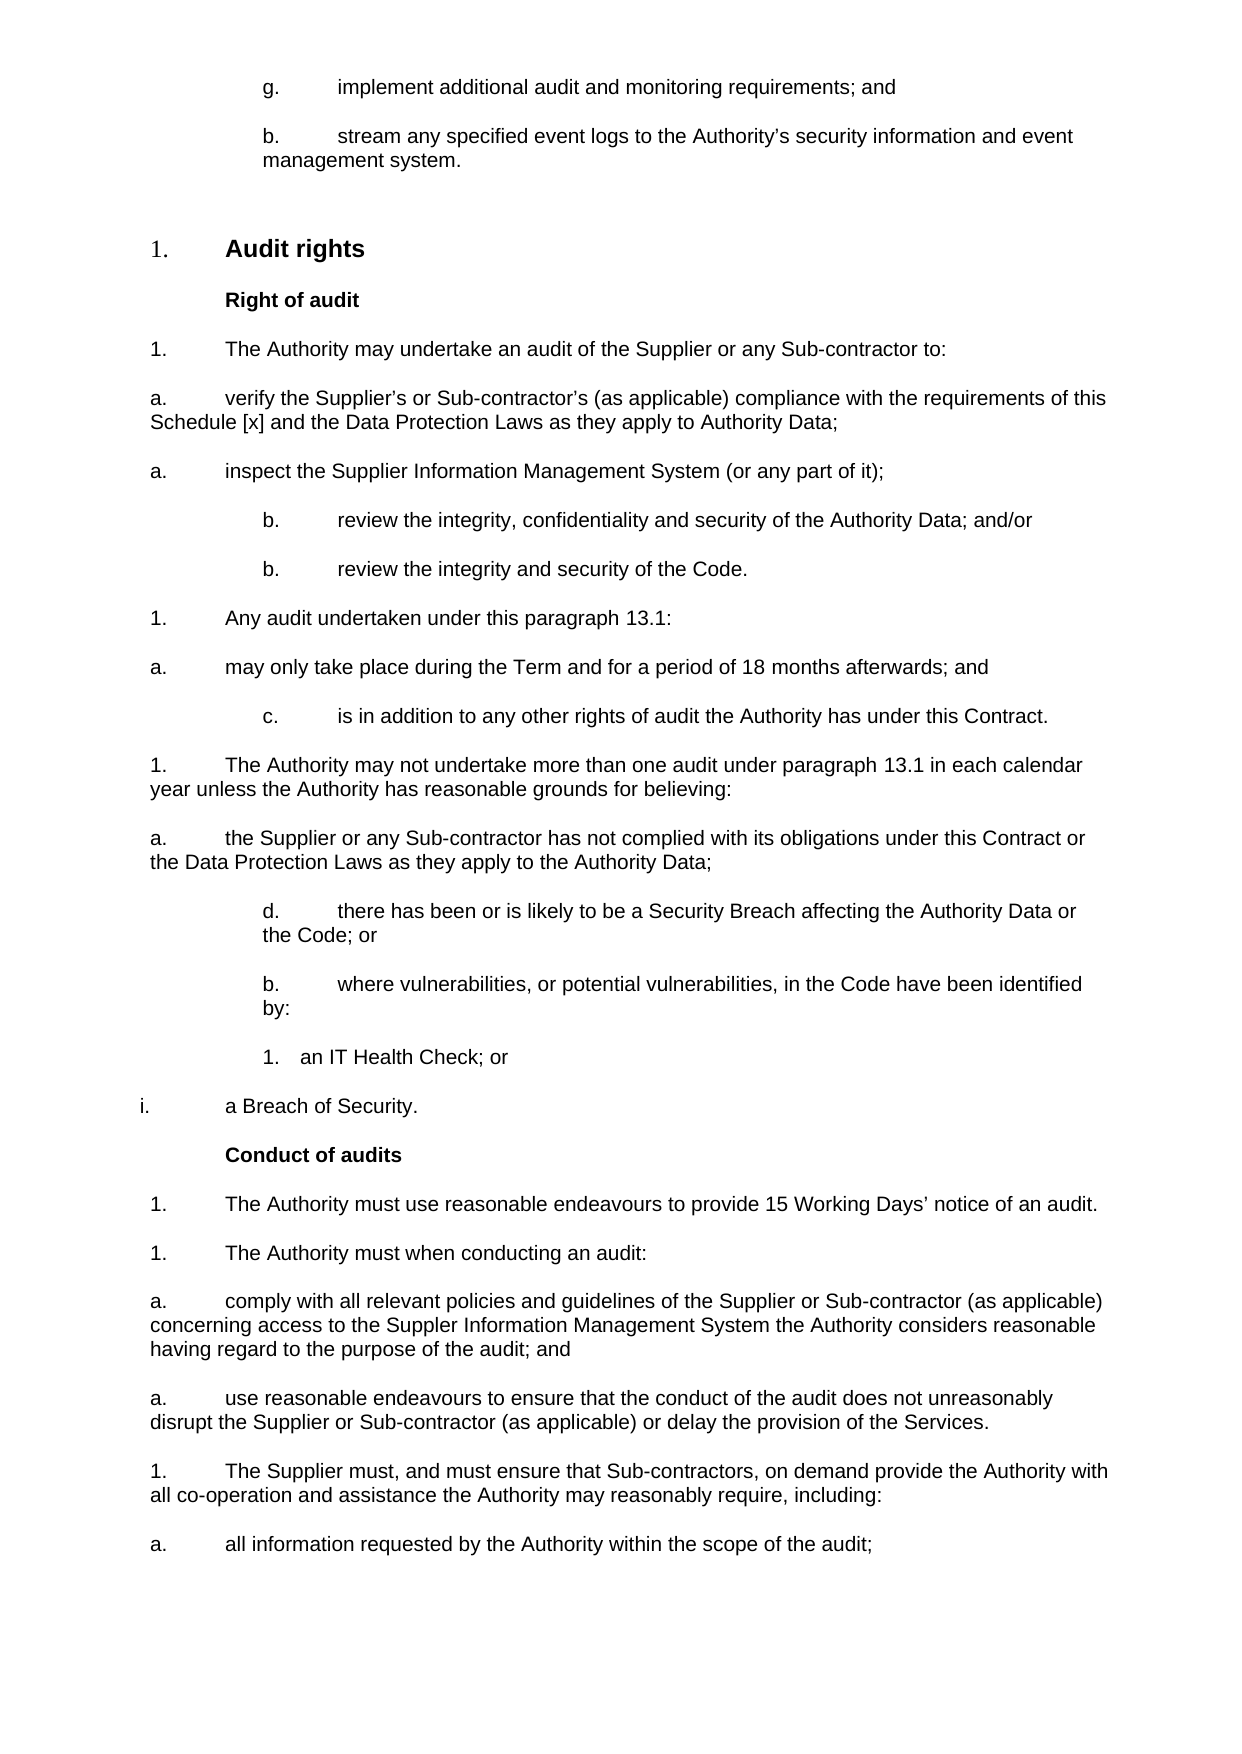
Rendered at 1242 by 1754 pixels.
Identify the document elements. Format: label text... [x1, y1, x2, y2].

text Conduct of audits [225, 1142, 1111, 1166]
list Any audit undertaken under this paragraph 13.1: [150, 606, 1111, 630]
list The Authority may undertake an audit of the Supplier or any Sub-contractor to: [150, 337, 1111, 361]
list there has been or is likely to be a Security Breach affecting the Authority Data or the Code; or [262, 899, 1111, 947]
list is in addition to any other rights of audit the Authority has under this Contract. [262, 704, 1111, 728]
list verify the Supplier’s or Sub-contractor’s (as applicable) compliance with the requirements of this Schedule [x] and the Data Protection Laws as they apply to Authority Data; [150, 386, 1111, 434]
list The Authority may not undertake more than one audit under paragraph 13.1 in each calendar year unless the Authority has reasonable grounds for believing: [150, 753, 1111, 801]
list Audit rights [150, 234, 1111, 263]
list The Supplier must, and must ensure that Sub-contractors, on demand provide the Authority with all co-operation and assistance the Authority may reasonably require, including: [150, 1459, 1111, 1507]
list comply with all relevant policies and guidelines of the Supplier or Sub-contractor (as applicable) concerning access to the Suppler Information Management System the Authority considers reasonable having regard to the purpose of the audit; and [150, 1289, 1111, 1361]
list the Supplier or any Sub-contractor has not complied with its obligations under this Contract or the Data Protection Laws as they apply to the Authority Data; [150, 826, 1111, 874]
list The Authority must when conducting an audit: [150, 1240, 1111, 1264]
list review the integrity, confidentiality and security of the Authority Data; and/or [262, 508, 1111, 532]
list an IT Health Check; or [262, 1044, 1111, 1068]
text Right of audit [225, 288, 1111, 312]
list stream any specified event logs to the Authority’s security information and event management system. [262, 124, 1111, 172]
list inspect the Supplier Information Management System (or any part of it); [150, 459, 1111, 483]
list where vulnerabilities, or potential vulnerabilities, in the Code have been identified by: [262, 972, 1111, 1019]
list all information requested by the Authority within the scope of the audit; [150, 1532, 1111, 1556]
list a Breach of Security. [150, 1093, 1111, 1117]
list The Authority must use reasonable endeavours to provide 15 Working Days’ notice of an audit. [150, 1191, 1111, 1215]
list review the integrity and security of the Code. [262, 557, 1111, 581]
list may only take place during the Term and for a period of 18 months afterwards; and [150, 655, 1111, 679]
list implement additional audit and monitoring requirements; and [262, 75, 1111, 99]
list use reasonable endeavours to ensure that the conduct of the audit does not unreasonably disrupt the Supplier or Sub-contractor (as applicable) or delay the provision of the Services. [150, 1386, 1111, 1434]
